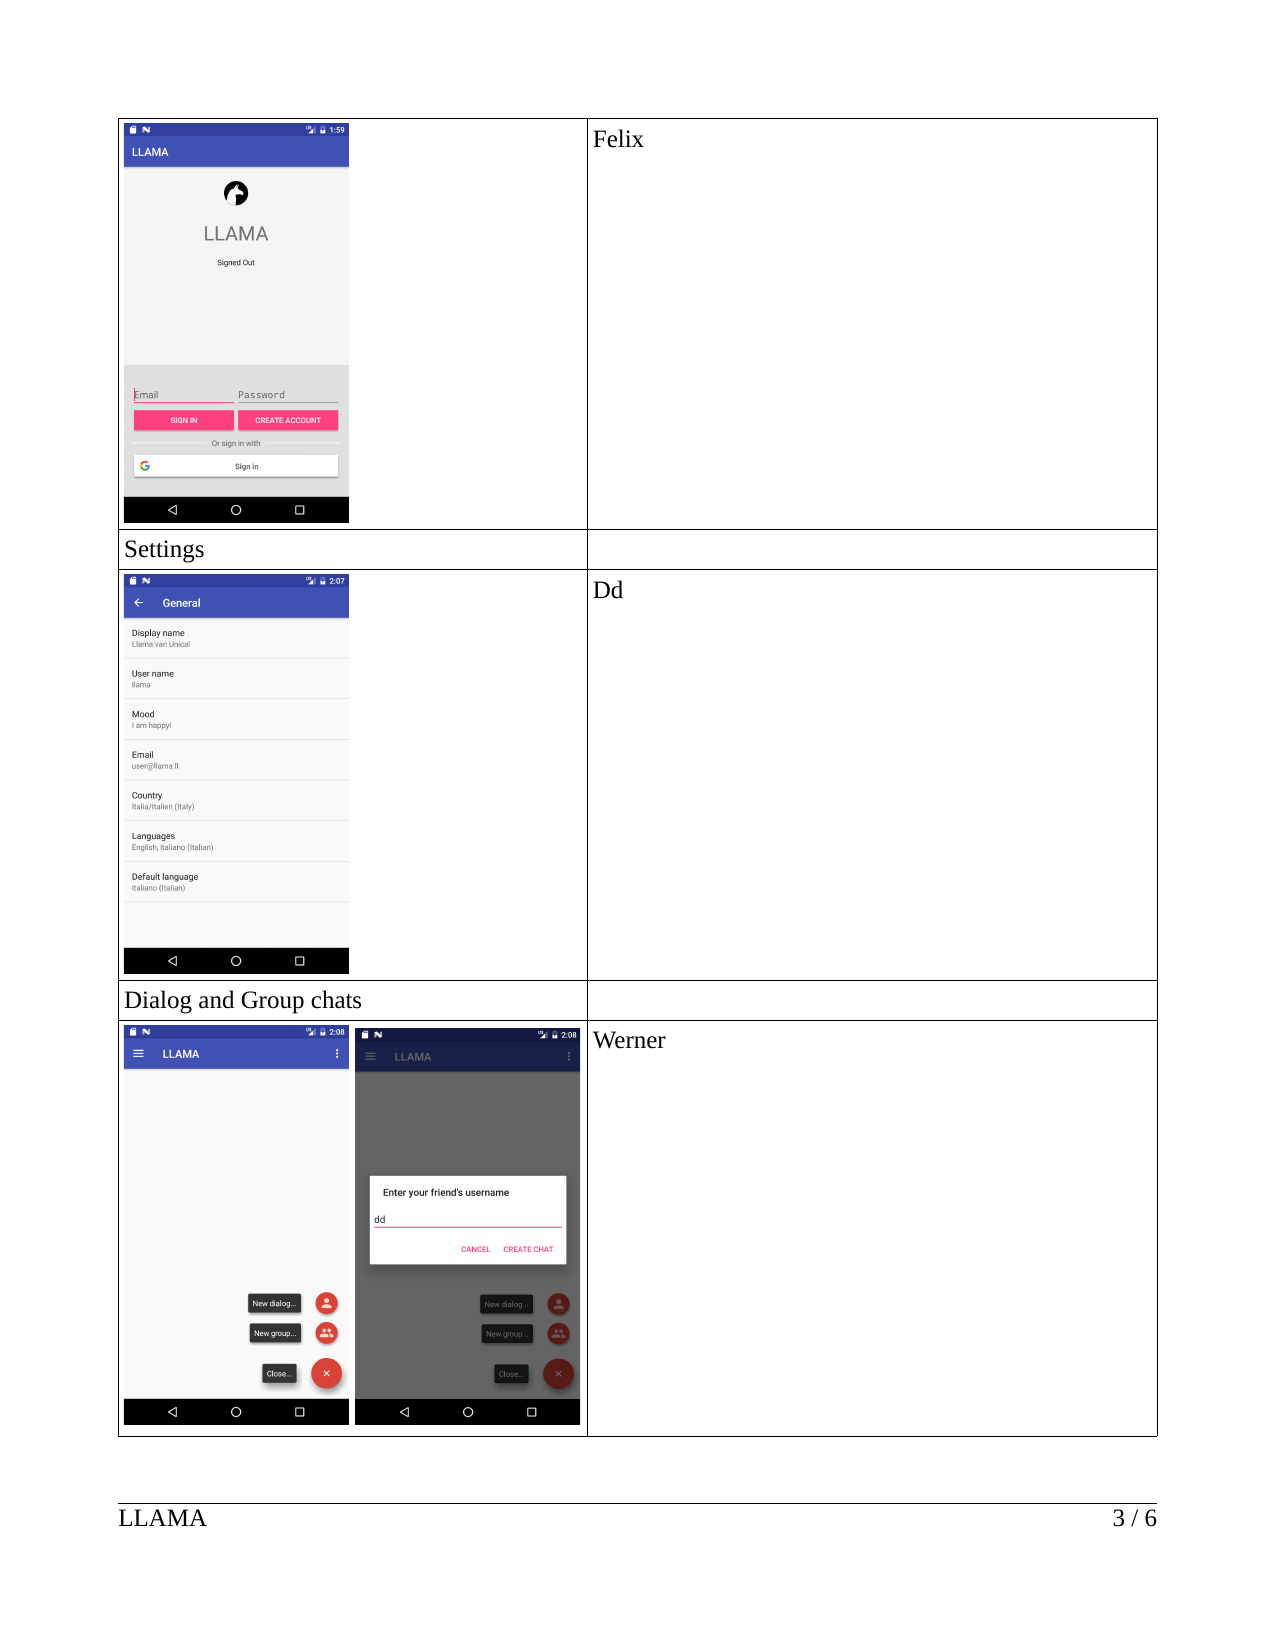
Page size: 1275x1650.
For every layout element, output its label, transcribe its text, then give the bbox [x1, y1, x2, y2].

picture [123, 123, 349, 523]
picture [123, 1025, 349, 1425]
table_cell [119, 119, 587, 529]
table_cell Felix [588, 119, 1157, 529]
table_cell Dialog and Group chats [119, 981, 587, 1020]
table_cell [588, 530, 1157, 569]
picture [123, 574, 349, 974]
picture [355, 1028, 580, 1425]
table_cell Dd [588, 570, 1157, 979]
table_cell [588, 981, 1157, 1020]
table_cell Werner [588, 1021, 1157, 1436]
table_cell Settings [119, 530, 587, 569]
table_cell [119, 1021, 587, 1436]
table_cell [119, 570, 587, 979]
